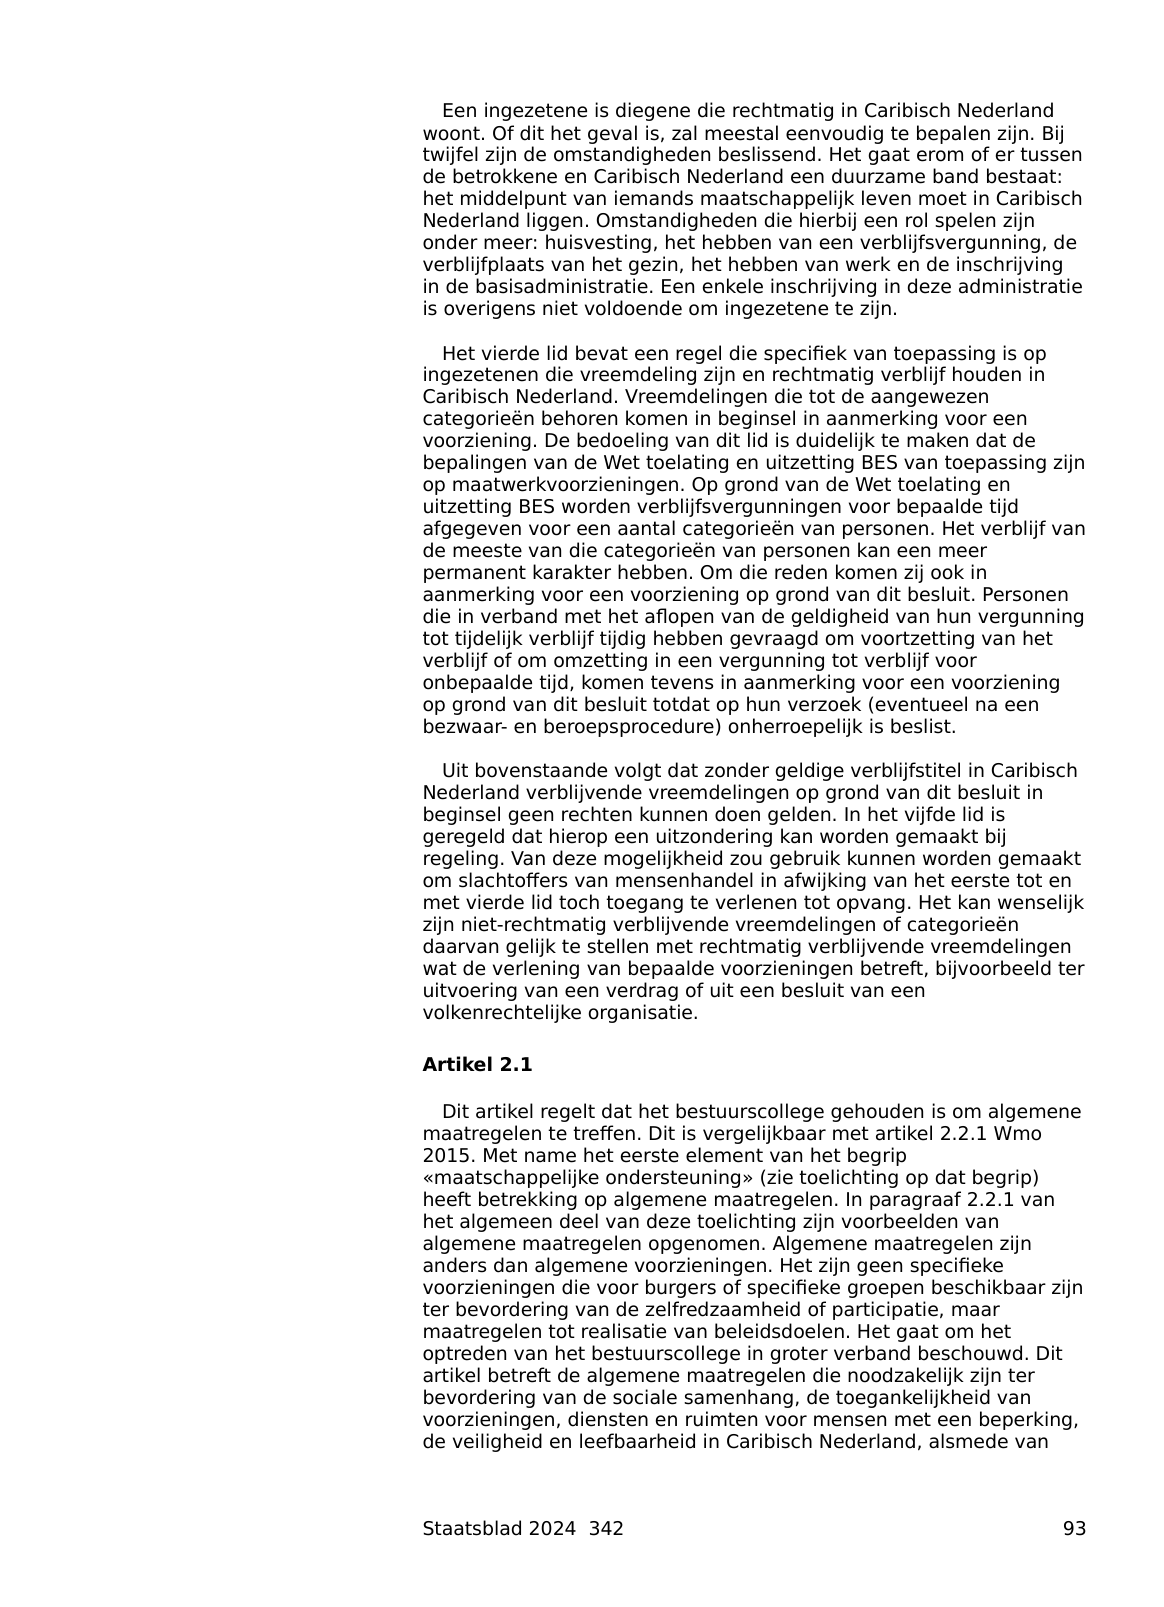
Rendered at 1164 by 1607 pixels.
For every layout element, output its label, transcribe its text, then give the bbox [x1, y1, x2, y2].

text Uit bovenstaande volgt dat zonder geldige verblijfstitel in Caribisch Nederland verblijvende vreemdelingen op grond van dit besluit in beginsel geen rechten kunnen doen gelden. In het vijfde lid is geregeld dat hierop een uitzondering kan worden gemaakt bij regeling. Van deze mogelijkheid zou gebruik kunnen worden gemaakt om slachtoffers van mensenhandel in afwijking van het eerste tot en met vierde lid toch toegang te verlenen tot opvang. Het kan wenselijk zijn niet-rechtmatig verblijvende vreemdelingen of categorieën daarvan gelijk te stellen met rechtmatig verblijvende vreemdelingen wat de verlening van bepaalde voorzieningen betreft, bijvoorbeeld ter uitvoering van een verdrag of uit een besluit van een volkenrechtelijke organisatie. [422, 760, 1087, 1024]
text Dit artikel regelt dat het bestuurscollege gehouden is om algemene maatregelen te treffen. Dit is vergelijkbaar met artikel 2.2.1 Wmo 2015. Met name het eerste element van het begrip «maatschappelijke ondersteuning» (zie toelichting op dat begrip) heeft betrekking op algemene maatregelen. In paragraaf 2.2.1 van het algemeen deel van deze toelichting zijn voorbeelden van algemene maatregelen opgenomen. Algemene maatregelen zijn anders dan algemene voorzieningen. Het zijn geen specifieke voorzieningen die voor burgers of specifieke groepen beschikbaar zijn ter bevordering van de zelfredzaamheid of participatie, maar maatregelen tot realisatie van beleidsdoelen. Het gaat om het optreden van het bestuurscollege in groter verband beschouwd. Dit artikel betreft de algemene maatregelen die noodzakelijk zijn ter bevordering van de sociale samenhang, de toegankelijkheid van voorzieningen, diensten en ruimten voor mensen met een beperking, de veiligheid en leefbaarheid in Caribisch Nederland, alsmede van [422, 1101, 1087, 1453]
subtitle Artikel 2.1 [422, 1054, 1087, 1076]
text Een ingezetene is diegene die rechtmatig in Caribisch Nederland woont. Of dit het geval is, zal meestal eenvoudig te bepalen zijn. Bij twijfel zijn de omstandigheden beslissend. Het gaat erom of er tussen de betrokkene en Caribisch Nederland een duurzame band bestaat: het middelpunt van iemands maatschappelijk leven moet in Caribisch Nederland liggen. Omstandigheden die hierbij een rol spelen zijn onder meer: huisvesting, het hebben van een verblijfsvergunning, de verblijfplaats van het gezin, het hebben van werk en de inschrijving in de basisadministratie. Een enkele inschrijving in deze administratie is overigens niet voldoende om ingezetene te zijn. [422, 100, 1087, 320]
text Het vierde lid bevat een regel die specifiek van toepassing is op ingezetenen die vreemdeling zijn en rechtmatig verblijf houden in Caribisch Nederland. Vreemdelingen die tot de aangewezen categorieën behoren komen in beginsel in aanmerking voor een voorziening. De bedoeling van dit lid is duidelijk te maken dat de bepalingen van de Wet toelating en uitzetting BES van toepassing zijn op maatwerkvoorzieningen. Op grond van de Wet toelating en uitzetting BES worden verblijfsvergunningen voor bepaalde tijd afgegeven voor een aantal categorieën van personen. Het verblijf van de meeste van die categorieën van personen kan een meer permanent karakter hebben. Om die reden komen zij ook in aanmerking voor een voorziening op grond van dit besluit. Personen die in verband met het aflopen van de geldigheid van hun vergunning tot tijdelijk verblijf tijdig hebben gevraagd om voortzetting van het verblijf of om omzetting in een vergunning tot verblijf voor onbepaalde tijd, komen tevens in aanmerking voor een voorziening op grond van dit besluit totdat op hun verzoek (eventueel na een bezwaar- en beroepsprocedure) onherroepelijk is beslist. [422, 342, 1087, 738]
